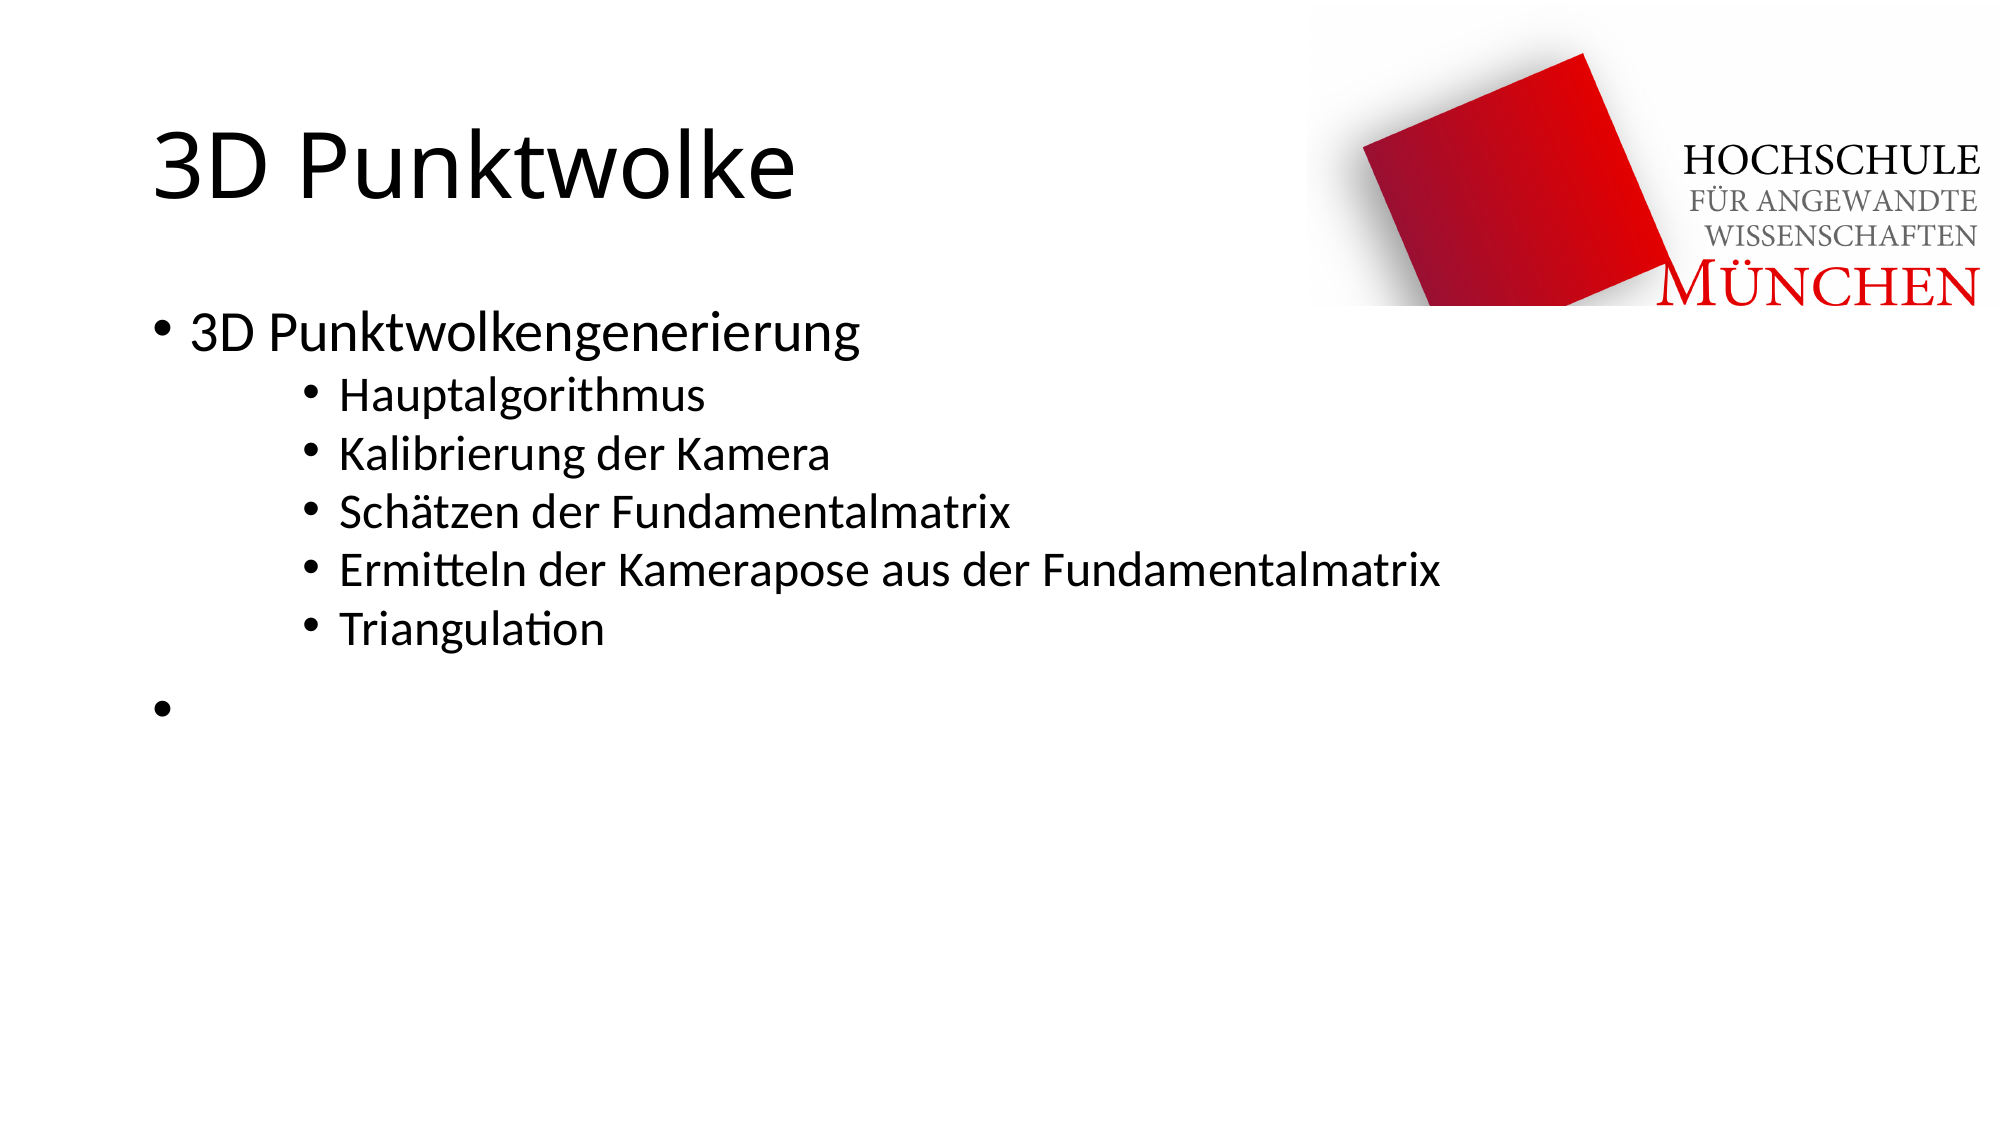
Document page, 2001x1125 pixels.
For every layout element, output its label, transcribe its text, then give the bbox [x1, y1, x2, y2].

title 3D Punktwolke [137, 59, 1863, 278]
list 3D Punktwolkengenerierung Hauptalgorithmus Kalibrierung der Kamera Schätzen der Fundamentalmatrix Ermitteln der Kamerapose aus der Fundamentalmatrix Triangulation [137, 299, 1863, 1014]
